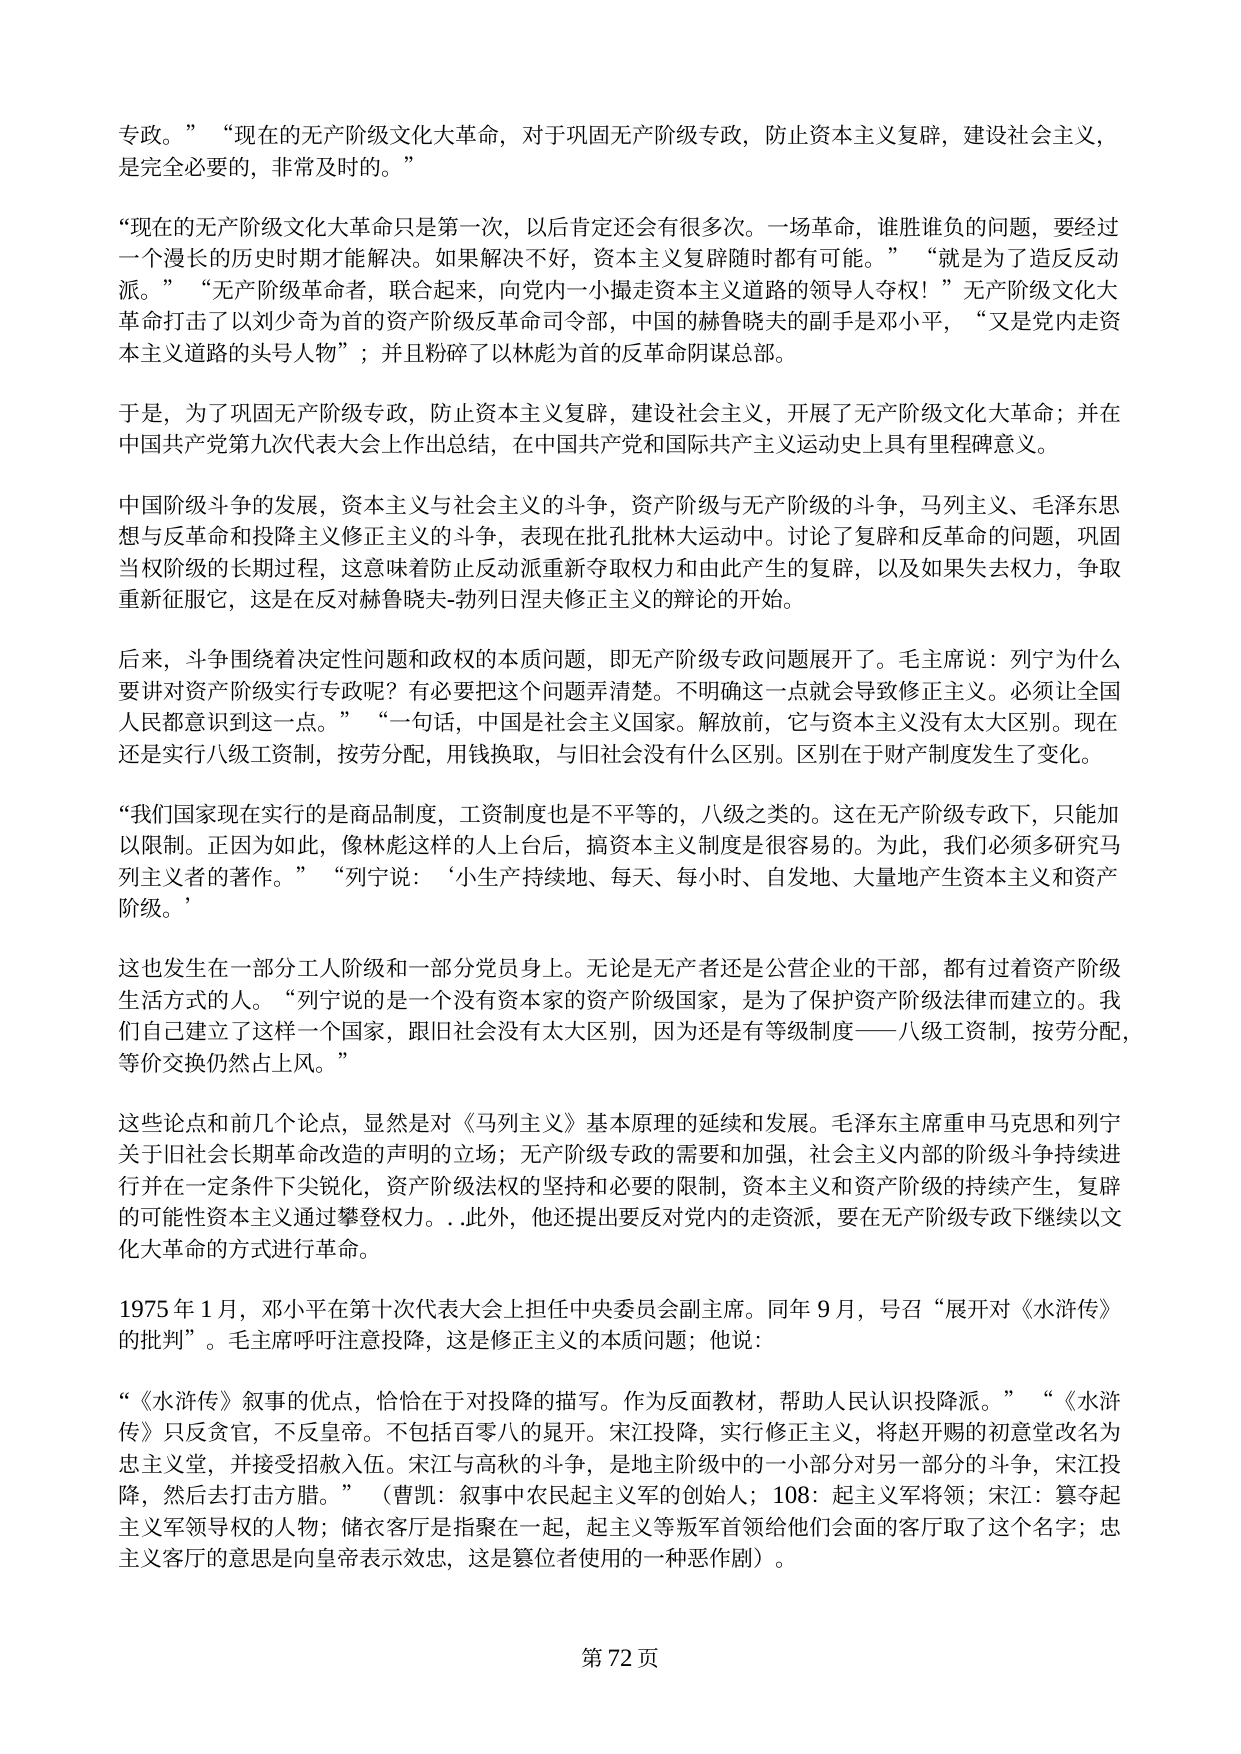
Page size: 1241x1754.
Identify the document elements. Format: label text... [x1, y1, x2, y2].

text 专政。” “现在的无产阶级文化大革命，对于巩固无产阶级专政，防止资本主义复辟，建设社会主义，是完全必要的，非常及时的。” [118, 118, 1122, 181]
text 于是，为了巩固无产阶级专政，防止资本主义复辟，建设社会主义，开展了无产阶级文化大革命；并在中国共产党第九次代表大会上作出总结，在中国共产党和国际共产主义运动史上具有里程碑意义。 [118, 396, 1122, 459]
text 这些论点和前几个论点，显然是对《马列主义》基本原理的延续和发展。毛泽东主席重申马克思和列宁关于旧社会长期革命改造的声明的立场；无产阶级专政的需要和加强，社会主义内部的阶级斗争持续进行并在一定条件下尖锐化，资产阶级法权的坚持和必要的限制，资本主义和资产阶级的持续产生，复辟的可能性资本主义通过攀登权力。. .此外，他还提出要反对党内的走资派，要在无产阶级专政下继续以文化大革命的方式进行革命。 [118, 1106, 1122, 1263]
text “《水浒传》叙事的优点，恰恰在于对投降的描写。作为反面教材，帮助人民认识投降派。” “《水浒传》只反贪官，不反皇帝。不包括百零八的晁开。宋江投降，实行修正主义，将赵开赐的初意堂改名为忠主义堂，并接受招赦入伍。宋江与高秋的斗争，是地主阶级中的一小部分对另一部分的斗争，宋江投降，然后去打击方腊。” （曹凯：叙事中农民起主义军的创始人；108：起主义军将领；宋江：篡夺起主义军领导权的人物；储衣客厅是指聚在一起，起主义等叛军首领给他们会面的客厅取了这个名字；忠主义客厅的意思是向皇帝表示效忠，这是篡位者使用的一种恶作剧）。 [118, 1384, 1122, 1573]
text 1975年1月，邓小平在第十次代表大会上担任中央委员会副主席。同年9月，号召“展开对《水浒传》的批判”。毛主席呼吁注意投降，这是修正主义的本质问题；他说： [118, 1292, 1122, 1355]
text 这也发生在一部分工人阶级和一部分党员身上。无论是无产者还是公营企业的干部，都有过着资产阶级生活方式的人。“列宁说的是一个没有资本家的资产阶级国家，是为了保护资产阶级法律而建立的。我们自己建立了这样一个国家，跟旧社会没有太大区别，因为还是有等级制度——八级工资制，按劳分配，等价交换仍然占上风。” [118, 952, 1122, 1077]
text 中国阶级斗争的发展，资本主义与社会主义的斗争，资产阶级与无产阶级的斗争，马列主义、毛泽东思想与反革命和投降主义修正主义的斗争，表现在批孔批林大运动中。讨论了复辟和反革命的问题，巩固当权阶级的长期过程，这意味着防止反动派重新夺取权力和由此产生的复辟，以及如果失去权力，争取重新征服它，这是在反对赫鲁晓夫-勃列日涅夫修正主义的辩论的开始。 [118, 488, 1122, 614]
text “现在的无产阶级文化大革命只是第一次，以后肯定还会有很多次。一场革命，谁胜谁负的问题，要经过一个漫长的历史时期才能解决。如果解决不好，资本主义复辟随时都有可能。” “就是为了造反反动派。” “无产阶级革命者，联合起来，向党内一小撮走资本主义道路的领导人夺权！”无产阶级文化大革命打击了以刘少奇为首的资产阶级反革命司令部，中国的赫鲁晓夫的副手是邓小平，“又是党内走资本主义道路的头号人物”；并且粉碎了以林彪为首的反革命阴谋总部。 [118, 210, 1122, 367]
text 后来，斗争围绕着决定性问题和政权的本质问题，即无产阶级专政问题展开了。毛主席说：列宁为什么要讲对资产阶级实行专政呢？有必要把这个问题弄清楚。不明确这一点就会导致修正主义。必须让全国人民都意识到这一点。” “一句话，中国是社会主义国家。解放前，它与资本主义没有太大区别。现在还是实行八级工资制，按劳分配，用钱换取，与旧社会没有什么区别。区别在于财产制度发生了变化。 [118, 642, 1122, 768]
text “我们国家现在实行的是商品制度，工资制度也是不平等的，八级之类的。这在无产阶级专政下，只能加以限制。正因为如此，像林彪这样的人上台后，搞资本主义制度是很容易的。为此，我们必须多研究马列主义者的著作。” “列宁说：‘小生产持续地、每天、每小时、自发地、大量地产生资本主义和资产阶级。’ [118, 797, 1122, 923]
